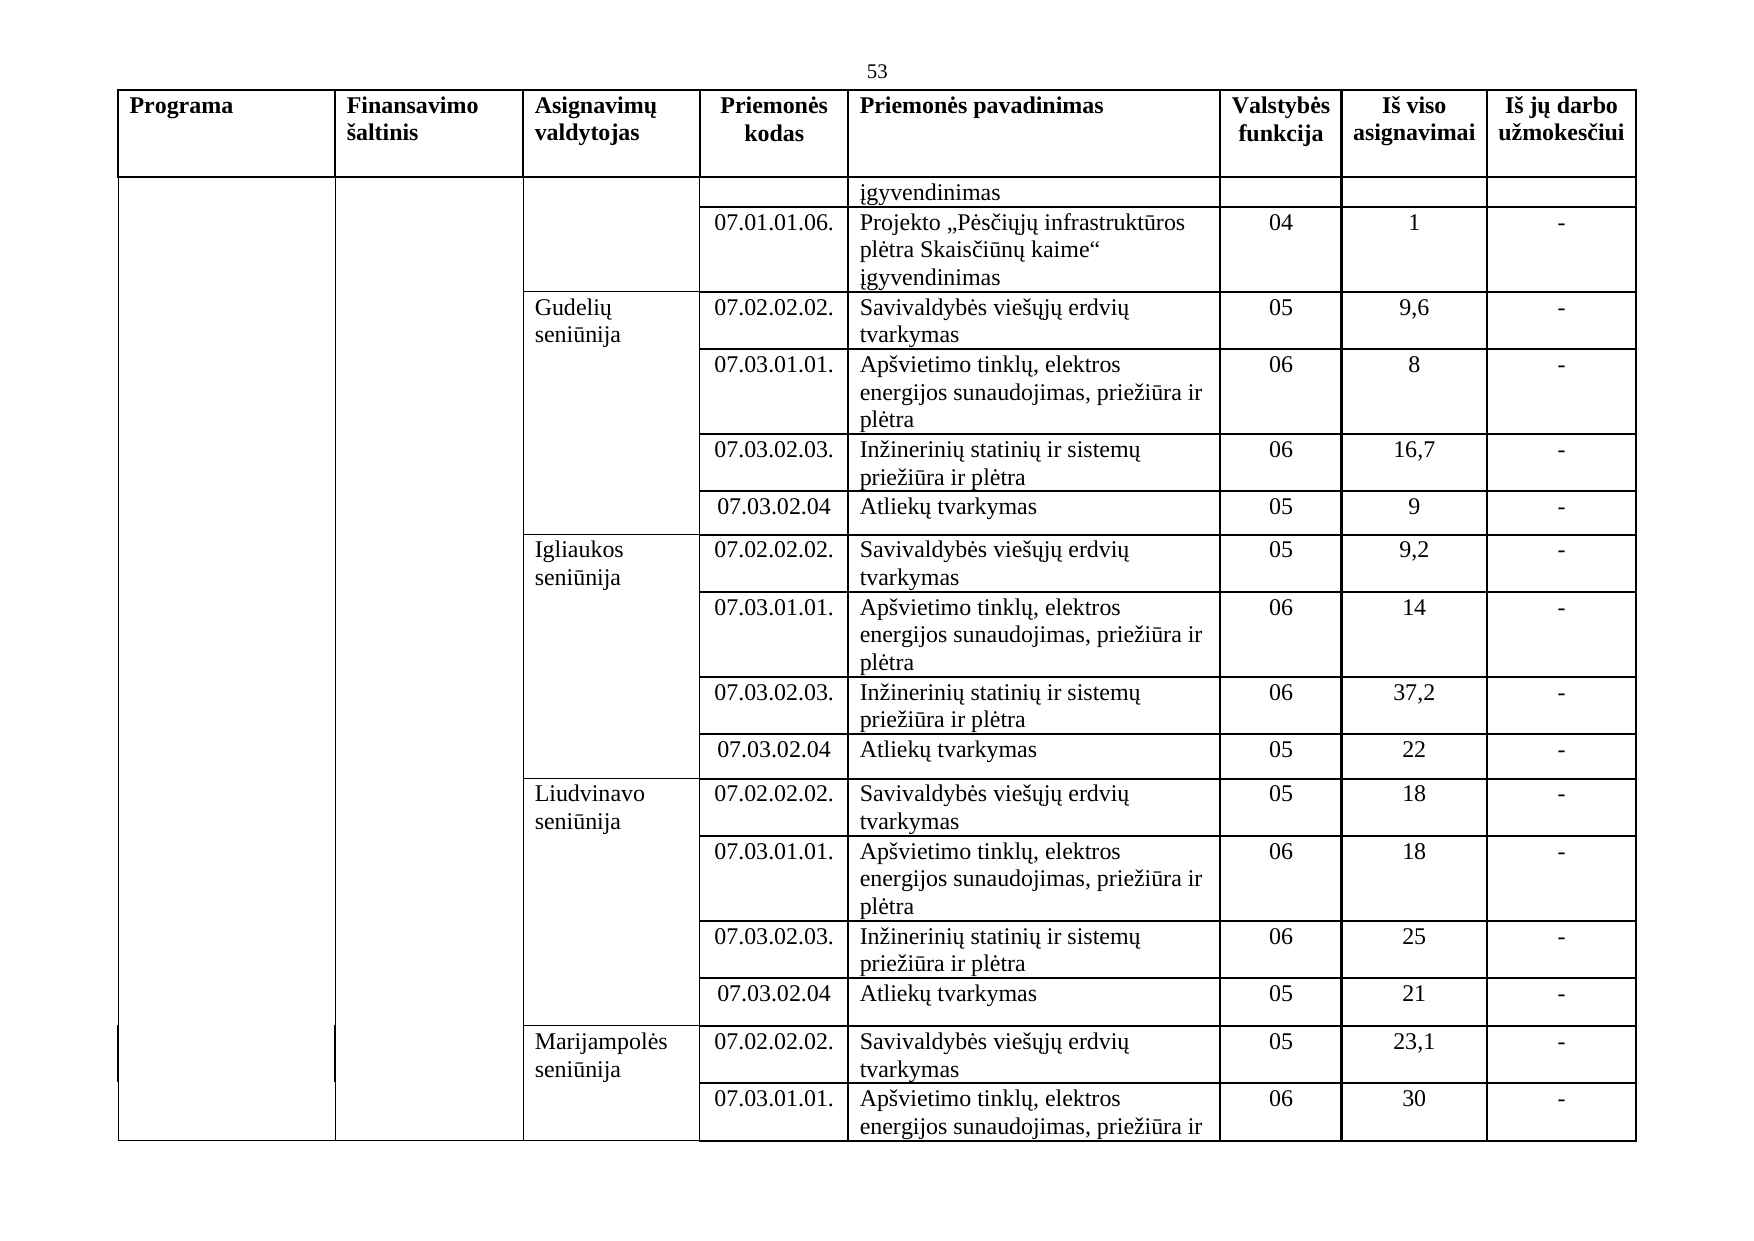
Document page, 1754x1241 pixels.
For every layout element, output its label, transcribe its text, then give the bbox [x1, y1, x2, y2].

table_cell [336, 146, 522, 176]
table_cell Igliaukos seniūnija [524, 535, 699, 777]
table_cell 06 [1221, 435, 1340, 490]
table_cell 07.03.02.03. [700, 922, 847, 977]
table_cell Atliekų tvarkymas [849, 979, 1219, 1025]
table_cell Gudelių seniūnija [524, 292, 699, 533]
table_cell 1 [1343, 208, 1486, 291]
table_cell [336, 1025, 523, 1082]
table_cell - [1488, 350, 1635, 433]
table_cell [849, 146, 1219, 176]
table_cell 06 [1221, 678, 1340, 733]
table_cell [524, 146, 699, 176]
table_cell 06 [1221, 593, 1340, 676]
table_cell - [1488, 178, 1635, 206]
table_cell - [1488, 922, 1635, 977]
table_header Finansavimo šaltinis [336, 91, 522, 146]
table_cell 04 [1221, 208, 1340, 291]
table_cell 07.02.02.02. [700, 293, 847, 348]
table_cell - [1488, 593, 1635, 676]
table_cell - [1488, 435, 1635, 490]
table_header Asignavimų valdytojas [524, 91, 699, 146]
table_cell 30 [1343, 1084, 1486, 1140]
table_cell 05 [1221, 492, 1340, 533]
table_cell Apšvietimo tinklų, elektros energijos sunaudojimas, priežiūra ir [849, 1084, 1219, 1140]
table_cell 05 [1221, 1027, 1340, 1082]
table_header Priemonės kodas [701, 91, 847, 146]
table_cell [1221, 178, 1340, 206]
table_cell 07.03.01.01. [700, 1084, 847, 1140]
table_cell 07.03.01.01. [700, 593, 847, 676]
table_cell 06 [1221, 922, 1340, 977]
table_cell [119, 178, 335, 1025]
table_cell 07.03.01.01. [700, 350, 847, 433]
table_cell - [1488, 979, 1635, 1025]
table_cell Atliekų tvarkymas [849, 492, 1219, 533]
table_cell 07.03.02.04 [700, 492, 847, 533]
table_cell Atliekų tvarkymas [849, 735, 1219, 777]
table_cell 22 [1343, 735, 1486, 777]
table_cell 18 [1343, 780, 1486, 835]
table_cell 07.03.01.01. [700, 837, 847, 919]
table_cell 9 [1343, 492, 1486, 533]
table_header Valstybės funkcija [1221, 91, 1340, 146]
table_cell 07.02.02.02. [700, 1027, 847, 1082]
table_cell - [1488, 536, 1635, 591]
table_cell 05 [1221, 979, 1340, 1025]
table_cell [1221, 146, 1340, 176]
table_cell 07.03.02.04 [700, 979, 847, 1025]
table_cell Inžinerinių statinių ir sistemų priežiūra ir plėtra [849, 435, 1219, 490]
table_cell Savivaldybės viešųjų erdvių tvarkymas [849, 536, 1219, 591]
table_cell Projekto „Pėsčiųjų infrastruktūros plėtra Skaisčiūnų kaime“ įgyvendinimas [849, 208, 1219, 291]
table_cell 07.03.02.03. [700, 435, 847, 490]
table_cell 14 [1343, 593, 1486, 676]
table_cell [119, 1082, 335, 1140]
table_header Priemonės pavadinimas [849, 91, 1219, 146]
table_header Iš jų darbo užmokesčiui [1488, 91, 1635, 176]
table_cell 07.02.02.02. [700, 536, 847, 591]
table_cell [1343, 178, 1486, 206]
table_cell Inžinerinių statinių ir sistemų priežiūra ir plėtra [849, 678, 1219, 733]
table_cell [524, 206, 699, 291]
table_cell 07.03.02.04 [700, 735, 847, 777]
table_cell - [1488, 1084, 1635, 1140]
table_header Iš viso asignavimai [1343, 91, 1486, 176]
table_cell - [1488, 208, 1635, 291]
table_cell 05 [1221, 293, 1340, 348]
table_cell Inžinerinių statinių ir sistemų priežiūra ir plėtra [849, 922, 1219, 977]
table_cell Savivaldybės viešųjų erdvių tvarkymas [849, 780, 1219, 835]
table_cell 21 [1343, 979, 1486, 1025]
table_cell 07.02.02.02. [700, 780, 847, 835]
table_header Programa [119, 91, 334, 146]
table_cell 16,7 [1343, 435, 1486, 490]
table_cell 9,2 [1343, 536, 1486, 591]
table_cell Savivaldybės viešųjų erdvių tvarkymas [849, 1027, 1219, 1082]
table_cell 07.03.02.03. [700, 678, 847, 733]
table_cell 9,6 [1343, 293, 1486, 348]
table_cell Apšvietimo tinklų, elektros energijos sunaudojimas, priežiūra ir plėtra [849, 837, 1219, 919]
table_cell 25 [1343, 922, 1486, 977]
table_cell 05 [1221, 536, 1340, 591]
table_cell - [1488, 735, 1635, 777]
table_cell [119, 146, 334, 176]
table_cell 23,1 [1343, 1027, 1486, 1082]
table_cell [336, 178, 523, 1025]
table_cell [700, 178, 847, 206]
table_cell 06 [1221, 1084, 1340, 1140]
table_cell - [1488, 293, 1635, 348]
table_cell 06 [1221, 350, 1340, 433]
table_cell [336, 1082, 523, 1140]
table_cell 05 [1221, 735, 1340, 777]
table_cell Marijampolės seniūnija [524, 1026, 699, 1140]
table_cell - [1488, 678, 1635, 733]
table_cell 18 [1343, 837, 1486, 919]
table_cell - [1488, 492, 1635, 533]
table_cell 07.01.01.06. [700, 208, 847, 291]
table_cell [524, 178, 699, 206]
table_cell [119, 1025, 334, 1082]
table_cell - [1488, 1027, 1635, 1082]
table_cell - [1488, 837, 1635, 919]
table_cell 37,2 [1343, 678, 1486, 733]
table_cell - [1488, 780, 1635, 835]
table_cell 06 [1221, 837, 1340, 919]
table_cell Liudvinavo seniūnija [524, 779, 699, 1025]
table_cell [701, 146, 847, 176]
table_cell Apšvietimo tinklų, elektros energijos sunaudojimas, priežiūra ir plėtra [849, 350, 1219, 433]
table_cell Apšvietimo tinklų, elektros energijos sunaudojimas, priežiūra ir plėtra [849, 593, 1219, 676]
table_cell Savivaldybės viešųjų erdvių tvarkymas [849, 293, 1219, 348]
table_cell 8 [1343, 350, 1486, 433]
table_cell 05 [1221, 780, 1340, 835]
table_cell įgyvendinimas [849, 178, 1219, 206]
